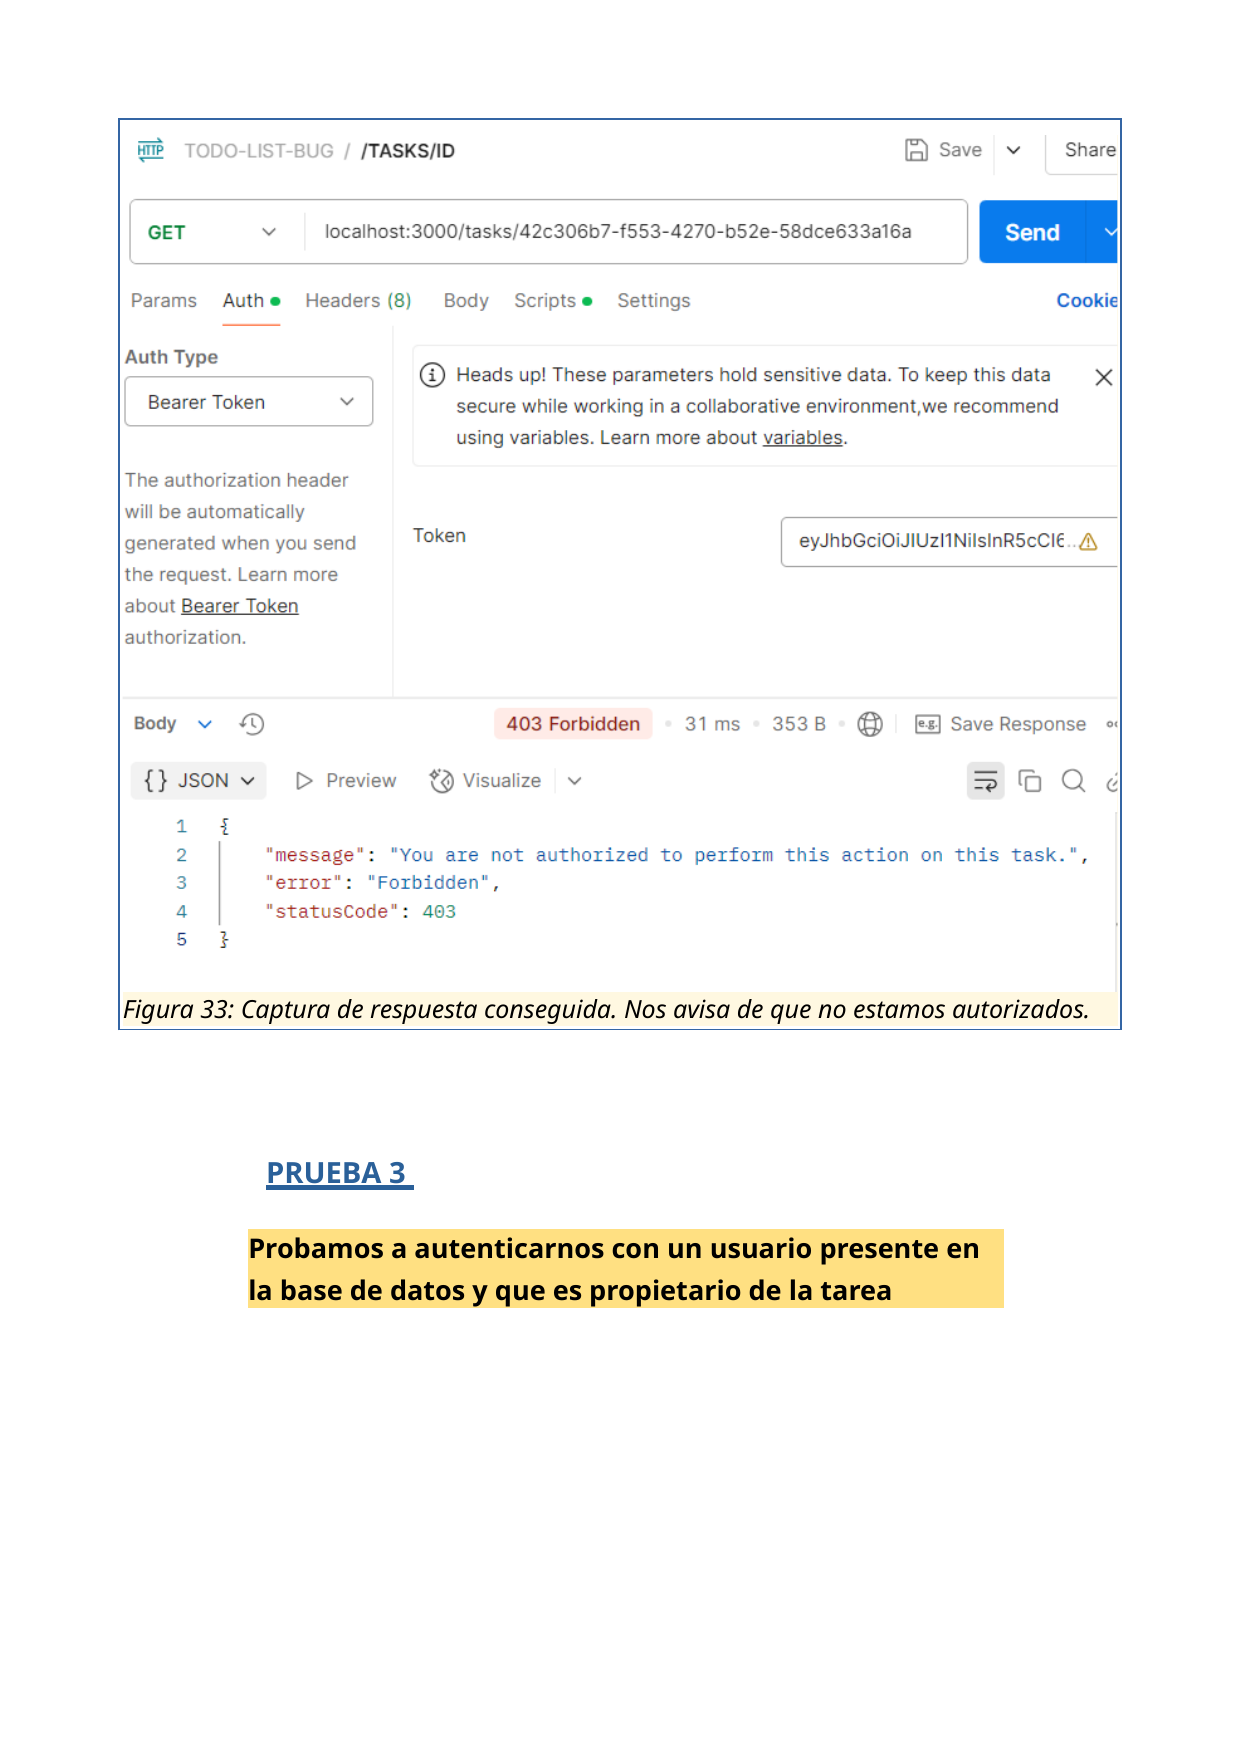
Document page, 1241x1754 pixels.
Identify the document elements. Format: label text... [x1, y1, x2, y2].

subtitle PRUEBA 3 [266, 1152, 1033, 1192]
picture [122, 135, 1118, 992]
text Figura 33: Captura de respuesta conseguida. Nos avisa de que no estamos autorizados. [123, 992, 1118, 1026]
text Probamos a autenticarnos con un usuario presente en la base de datos y que es propietario de la tarea [248, 1229, 1004, 1308]
